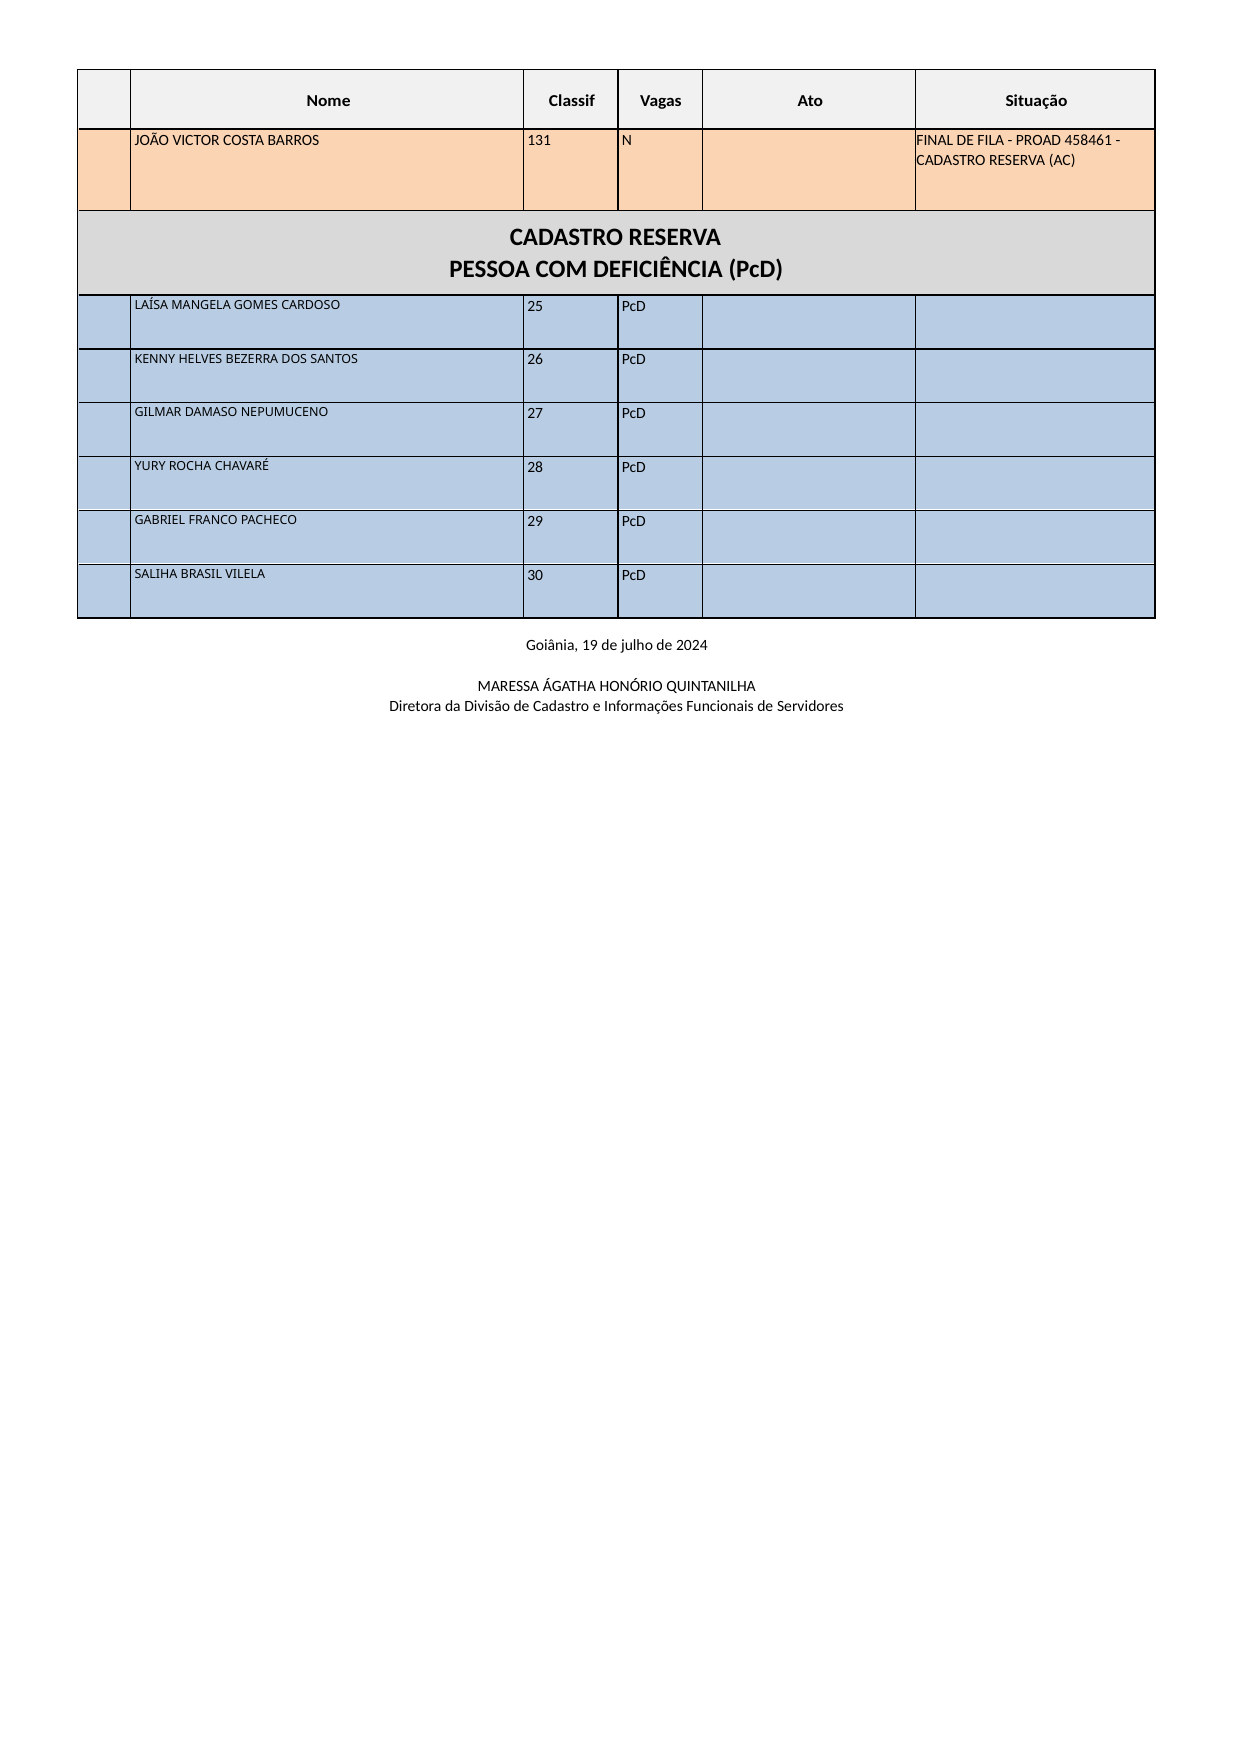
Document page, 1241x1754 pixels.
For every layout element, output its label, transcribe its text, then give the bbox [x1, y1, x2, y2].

table_cell [78, 295, 130, 348]
table_cell [78, 511, 130, 563]
table_cell [916, 457, 1154, 509]
table_cell [916, 511, 1154, 563]
table_header Vagas [619, 70, 702, 128]
table_cell 29 [524, 511, 617, 563]
table_header Classif [524, 70, 617, 128]
table_cell [703, 511, 915, 563]
table_cell 28 [524, 457, 617, 509]
table_cell PcD [619, 511, 702, 563]
text Goiânia, 19 de julho de 2024 [387, 635, 846, 654]
table_cell PcD [619, 565, 702, 617]
table_cell [703, 565, 915, 617]
table_header Ato [703, 70, 915, 128]
table_cell LAÍSA MANGELA GOMES CARDOSO [131, 296, 523, 348]
table_cell [916, 565, 1154, 617]
text MARESSA ÁGATHA HONÓRIO QUINTANILHA [387, 676, 846, 695]
table_cell [916, 350, 1154, 402]
table_cell KENNY HELVES BEZERRA DOS SANTOS [131, 350, 523, 402]
table_cell [78, 403, 130, 456]
table_cell 30 [524, 565, 617, 617]
table_cell GABRIEL FRANCO PACHECO [131, 511, 523, 563]
table_cell 131 [524, 130, 617, 210]
table_header Situação [916, 70, 1154, 128]
table_cell PcD [619, 350, 702, 402]
table_cell [703, 296, 915, 348]
table_cell [703, 457, 915, 509]
table_cell [78, 565, 130, 617]
table_cell PcD [619, 403, 702, 456]
table_cell [78, 129, 130, 210]
table_cell [703, 130, 915, 210]
table_cell SALIHA BRASIL VILELA [131, 565, 523, 617]
table_cell [703, 350, 915, 402]
table_cell [916, 296, 1154, 348]
table_cell [916, 403, 1154, 456]
table_cell YURY ROCHA CHAVARÉ [131, 457, 523, 509]
table_cell 27 [524, 403, 617, 456]
table_cell [78, 349, 130, 402]
table_header Nome [131, 70, 523, 128]
table_cell [78, 457, 130, 509]
table_cell PcD [619, 457, 702, 509]
table_cell PcD [619, 296, 702, 348]
table_cell FINAL DE FILA - PROAD 458461 - CADASTRO RESERVA (AC) [916, 130, 1154, 210]
table_cell JOÃO VICTOR COSTA BARROS [131, 130, 523, 210]
table_cell 26 [524, 350, 617, 402]
table_cell CADASTRO RESERVA PESSOA COM DEFICIÊNCIA (PcD) [78, 211, 1154, 294]
text Diretora da Divisão de Cadastro e Informações Funcionais de Servidores [387, 696, 845, 715]
table_cell [703, 403, 915, 456]
table_cell N [619, 130, 702, 210]
table_cell GILMAR DAMASO NEPUMUCENO [131, 403, 523, 456]
table_cell 25 [524, 296, 617, 348]
table_header [78, 70, 130, 128]
